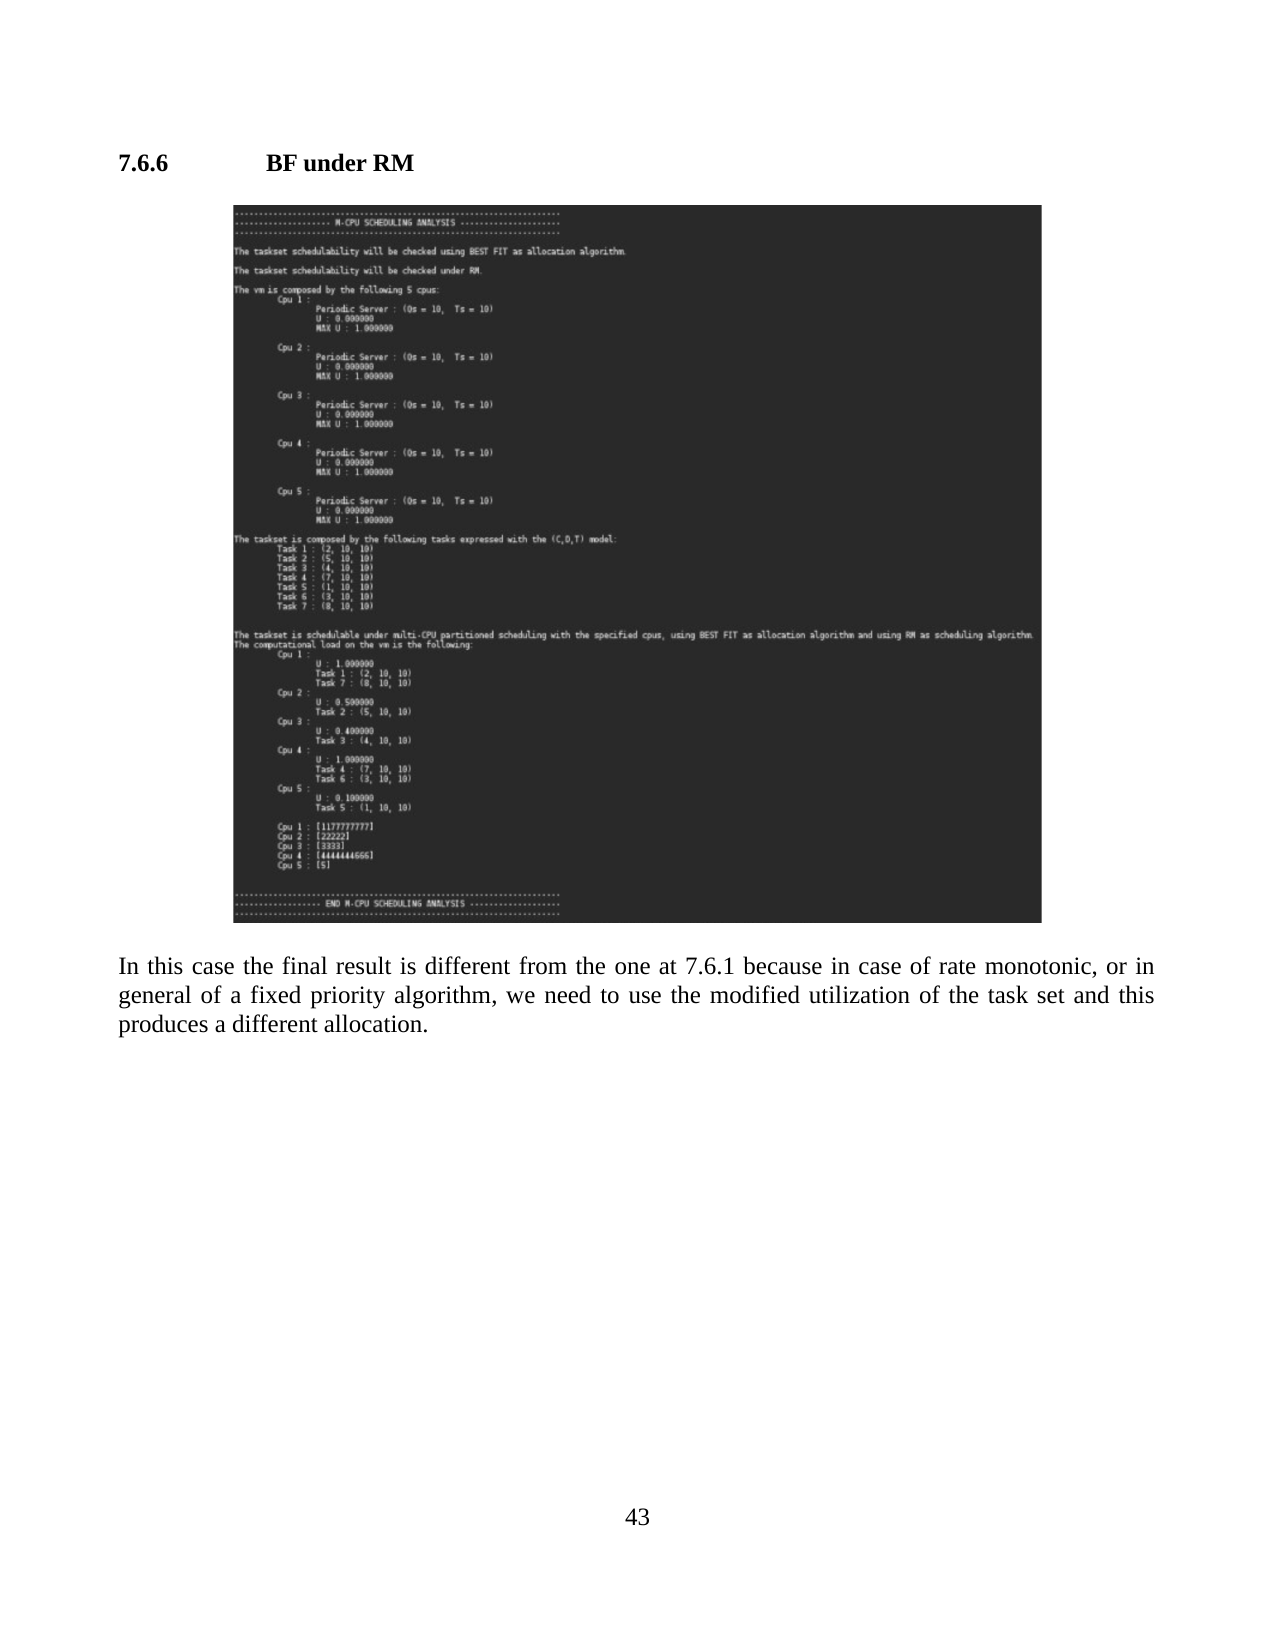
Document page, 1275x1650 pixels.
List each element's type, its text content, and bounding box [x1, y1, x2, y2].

text In this case the final result is different from the one at 7.6.1 because in case of rate monotonic, or in general of a fixed priority algorithm, we need to use the modified utilization of the task set and this produces a different allocation. [118, 951, 1157, 1037]
subtitle 7.6.6 BF under RM [118, 148, 1157, 176]
picture [233, 205, 1042, 923]
